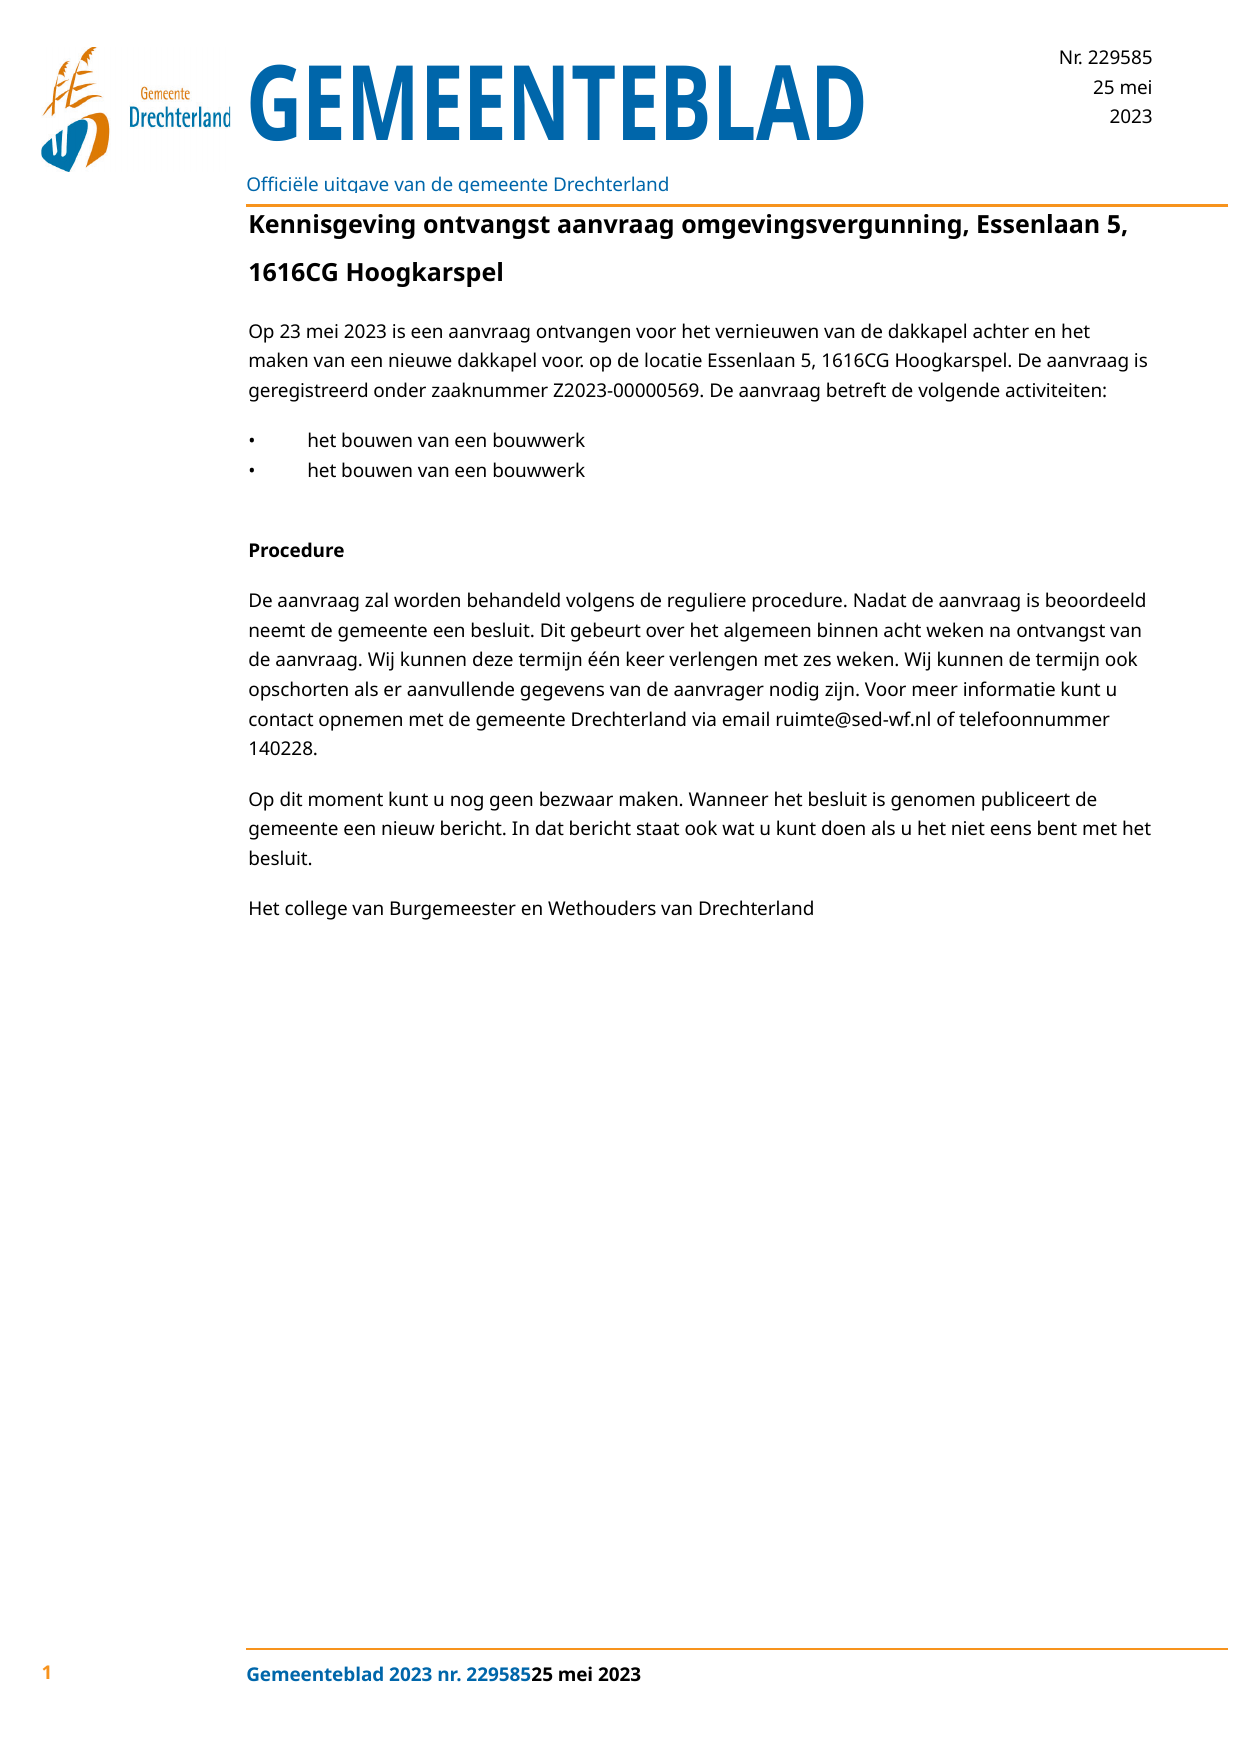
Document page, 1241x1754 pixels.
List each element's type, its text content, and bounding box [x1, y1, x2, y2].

list het bouwen van een bouwwerk [248, 427, 1152, 453]
text Het college van Burgemeester en Wethouders van Drechterland [248, 895, 1152, 921]
text Op 23 mei 2023 is een aanvraag ontvangen voor het vernieuwen van de dakkapel achter en het maken van een nieuwe dakkapel voor. op de locatie Essenlaan 5, 1616CG Hoogkarspel. De aanvraag is geregistreerd onder zaaknummer Z2023-00000569. De aanvraag betreft de volgende activiteiten: [248, 318, 1152, 403]
picture [41, 158, 64, 172]
text Kennisgeving ontvangst aanvraag omgevingsvergunning, Essenlaan 5, 1616CG Hoogkarspel [248, 207, 1152, 288]
text Op dit moment kunt u nog geen bezwaar maken. Wanneer het besluit is genomen publiceert de gemeente een nieuw bericht. In dat bericht staat ook wat u kunt doen als u het niet eens bent met het besluit. [248, 786, 1152, 871]
list het bouwen van een bouwwerk [248, 457, 1152, 483]
picture [41, 47, 231, 172]
text Procedure [248, 537, 1152, 563]
picture [226, 115, 231, 124]
text De aanvraag zal worden behandeld volgens de reguliere procedure. Nadat de aanvraag is beoordeeld neemt de gemeente een besluit. Dit gebeurt over het algemeen binnen acht weken na ontvangst van de aanvraag. Wij kunnen deze termijn één keer verlengen met zes weken. Wij kunnen de termijn ook opschorten als er aanvullende gegevens van de aanvrager nodig zijn. Voor meer informatie kunt u contact opnemen met de gemeente Drechterland via email ruimte@sed-wf.nl of telefoonnummer 140228. [248, 587, 1152, 761]
